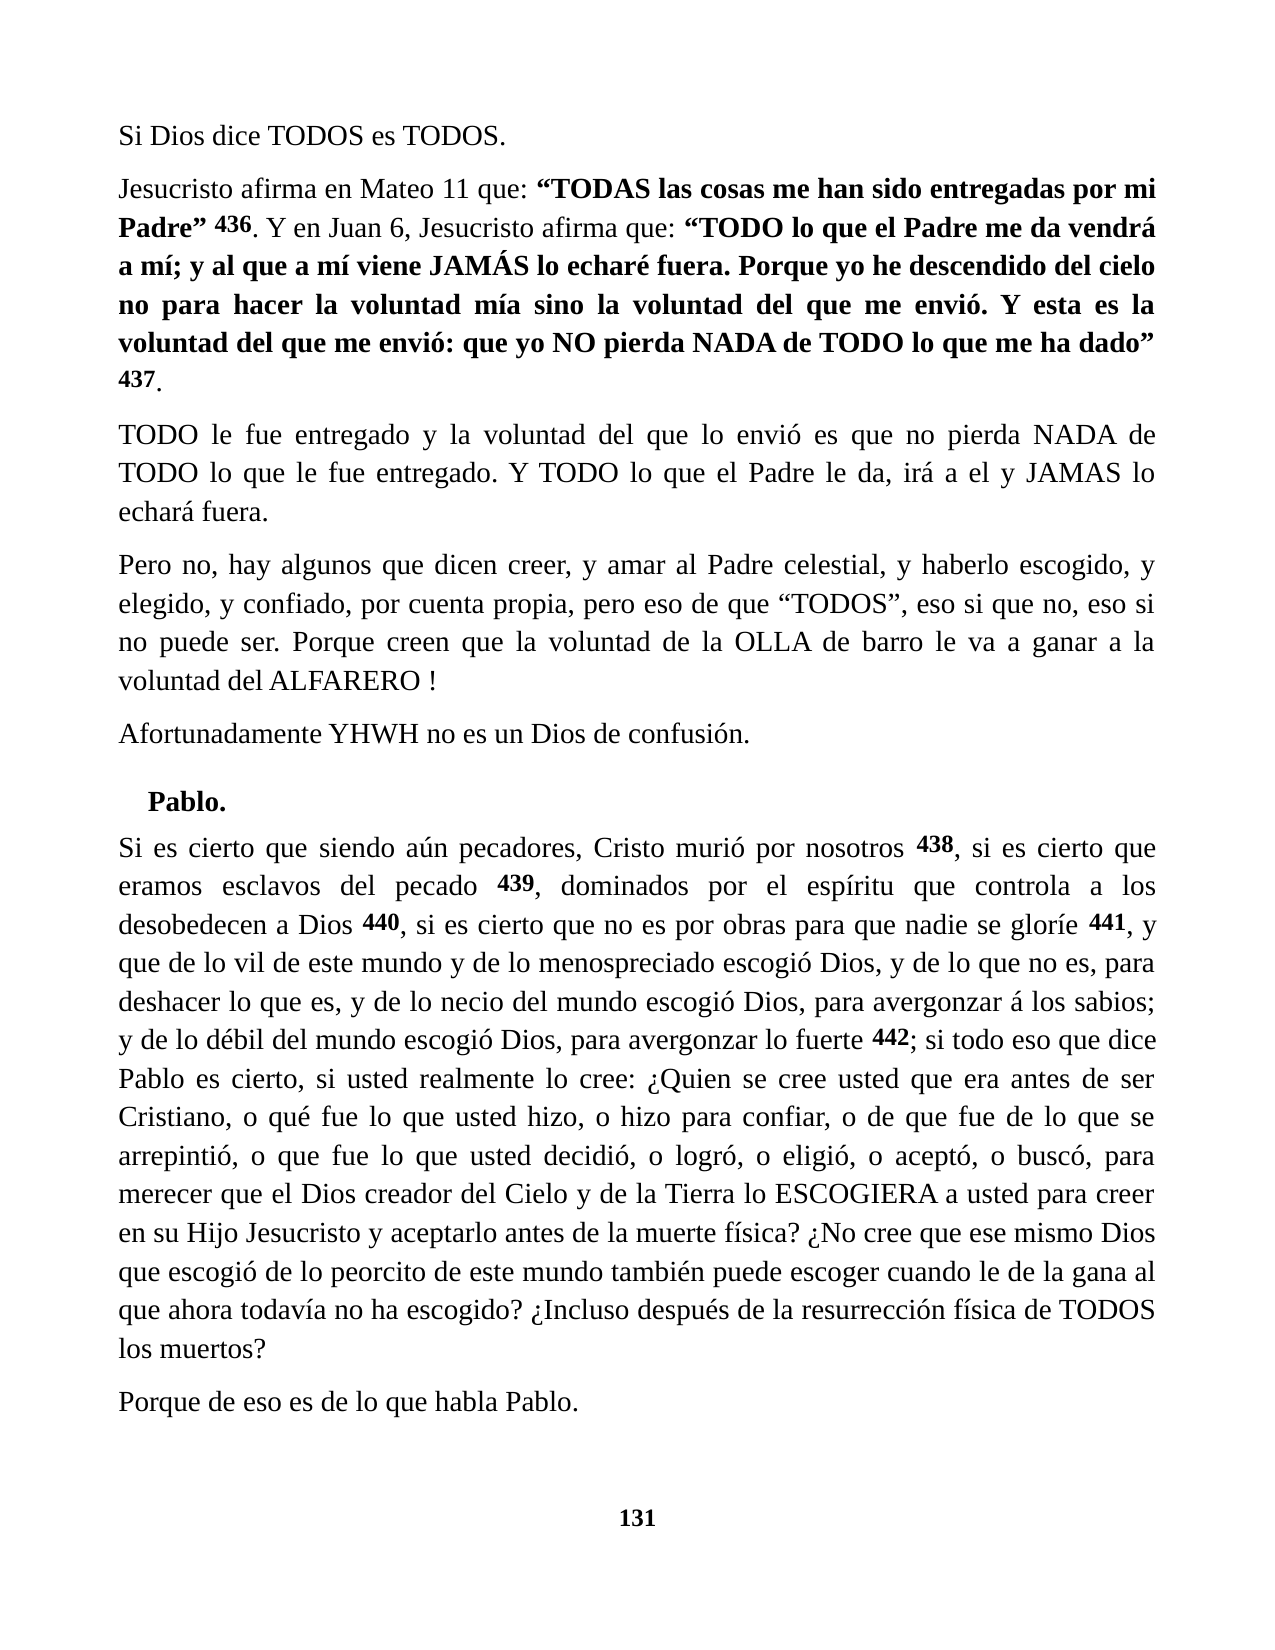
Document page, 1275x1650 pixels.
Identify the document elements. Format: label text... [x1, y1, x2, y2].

text Si Dios dice TODOS es TODOS. [118, 118, 1157, 152]
text Porque de eso es de lo que habla Pablo. [118, 1384, 1157, 1417]
subtitle Pablo. [148, 784, 1157, 817]
text Afortunadamente YHWH no es un Dios de confusión. [118, 716, 1157, 749]
text Pero no, hay algunos que dicen creer, y amar al Padre celestial, y haberlo escogido, y elegido, y confiado, por cuenta propia, pero eso de que “TODOS”, eso si que no, eso si no puede ser. Porque creen que la voluntad de la OLLA de barro le va a ganar a la voluntad del ALFARERO ! [118, 547, 1157, 696]
text TODO le fue entregado y la voluntad del que lo envió es que no pierda NADA de TODO lo que le fue entregado. Y TODO lo que el Padre le da, irá a el y JAMAS lo echará fuera. [118, 417, 1157, 528]
text Si es cierto que siendo aún pecadores, Cristo murió por nosotros , si es cierto que eramos esclavos del pecado , dominados por el espíritu que controla a los desobedecen a Dios , si es cierto que no es por obras para que nadie se gloríe , y que de lo vil de este mundo y de lo menospreciado escogió Dios, y de lo que no es, para deshacer lo que es, y de lo necio del mundo escogió Dios, para avergonzar á los sabios; y de lo débil del mundo escogió Dios, para avergonzar lo fuerte ; si todo eso que dice Pablo es cierto, si usted realmente lo cree: ¿Quien se cree usted que era antes de ser Cristiano, o qué fue lo que usted hizo, o hizo para confiar, o de que fue de lo que se arrepintió, o que fue lo que usted decidió, o logró, o eligió, o aceptó, o buscó, para merecer que el Dios creador del Cielo y de la Tierra lo ESCOGIERA a usted para creer en su Hijo Jesucristo y aceptarlo antes de la muerte física? ¿No cree que ese mismo Dios que escogió de lo peorcito de este mundo también puede escoger cuando le de la gana al que ahora todavía no ha escogido? ¿Incluso después de la resurrección física de TODOS los muertos? [118, 830, 1157, 1364]
text Jesucristo afirma en Mateo 11 que: “TODAS las cosas me han sido entregadas por mi Padre” . Y en Juan 6, Jesucristo afirma que: “TODO lo que el Padre me da vendrá a mí; y al que a mí viene JAMÁS lo echaré fuera. Porque yo he descendido del cielo no para hacer la voluntad mía sino la voluntad del que me envió. Y esta es la voluntad del que me envió: que yo NO pierda NADA de TODO lo que me ha dado” . [118, 171, 1157, 397]
